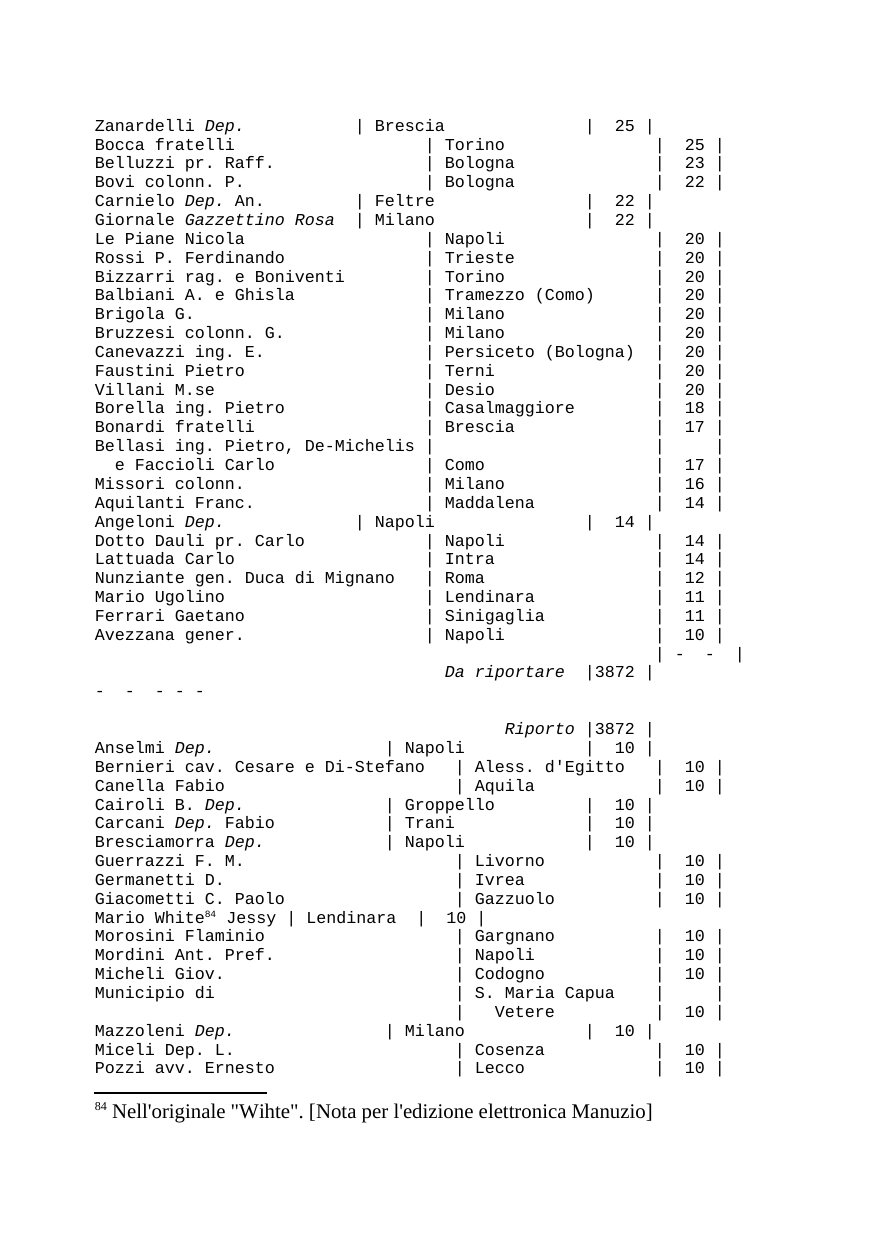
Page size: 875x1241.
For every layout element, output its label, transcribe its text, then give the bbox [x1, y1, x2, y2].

text Bonardi fratelli | Brescia | 17 | [94, 419, 779, 438]
text Anselmi Dep. | Napoli | 10 | [94, 739, 779, 758]
text Aquilanti Franc. | Maddalena | 14 | [94, 494, 779, 513]
text Miceli Dep. L. | Cosenza | 10 | [94, 1041, 779, 1060]
text Germanetti D. | Ivrea | 10 | [94, 871, 779, 890]
text Municipio di | S. Maria Capua | | [94, 984, 779, 1003]
text Borella ing. Pietro | Casalmaggiore | 18 | [94, 400, 779, 419]
text Nell'originale "Wihte". [Nota per l'edizione elettronica Manuzio] [94, 1099, 779, 1123]
text Bocca fratelli | Torino | 25 | [94, 136, 779, 155]
text | - - | [94, 645, 779, 664]
text Cairoli B. Dep. | Groppello | 10 | [94, 796, 779, 815]
text Nunziante gen. Duca di Mignano | Roma | 12 | [94, 570, 779, 589]
text Giacometti C. Paolo | Gazzuolo | 10 | [94, 890, 779, 909]
text Mordini Ant. Pref. | Napoli | 10 | [94, 947, 779, 966]
text Mazzoleni Dep. | Milano | 10 | [94, 1022, 779, 1041]
text Bellasi ing. Pietro, De-Michelis | | | [94, 438, 779, 457]
text Rossi P. Ferdinando | Trieste | 20 | [94, 249, 779, 268]
text Da riportare |3872 | [94, 664, 779, 683]
text Riporto |3872 | [94, 721, 779, 739]
text - - - - - [94, 683, 779, 702]
text Villani M.se | Desio | 20 | [94, 381, 779, 400]
text Belluzzi pr. Raff. | Bologna | 23 | [94, 155, 779, 174]
text Missori colonn. | Milano | 16 | [94, 476, 779, 494]
text e Faccioli Carlo | Como | 17 | [94, 457, 779, 476]
text Guerrazzi F. M. | Livorno | 10 | [94, 853, 779, 871]
text | Vetere | 10 | [94, 1003, 779, 1022]
text Carcani Dep. Fabio | Trani | 10 | [94, 815, 779, 834]
text Bresciamorra Dep. | Napoli | 10 | [94, 834, 779, 853]
text Mario White Jessy | Lendinara | 10 | [94, 909, 779, 928]
text Bovi colonn. P. | Bologna | 22 | [94, 174, 779, 193]
text Avezzana gener. | Napoli | 10 | [94, 626, 779, 645]
text Carnielo Dep. An. | Feltre | 22 | [94, 193, 779, 212]
text Canella Fabio | Aquila | 10 | [94, 777, 779, 796]
text Bizzarri rag. e Boniventi | Torino | 20 | [94, 268, 779, 287]
text Morosini Flaminio | Gargnano | 10 | [94, 928, 779, 947]
text Giornale Gazzettino Rosa | Milano | 22 | [94, 212, 779, 230]
text Angeloni Dep. | Napoli | 14 | [94, 513, 779, 532]
text Canevazzi ing. E. | Persiceto (Bologna) | 20 | [94, 343, 779, 362]
text Le Piane Nicola | Napoli | 20 | [94, 230, 779, 249]
text Ferrari Gaetano | Sinigaglia | 11 | [94, 607, 779, 626]
text Dotto Dauli pr. Carlo | Napoli | 14 | [94, 532, 779, 551]
text Bernieri cav. Cesare e Di-Stefano | Aless. d'Egitto | 10 | [94, 758, 779, 777]
text Pozzi avv. Ernesto | Lecco | 10 | [94, 1060, 779, 1079]
text Faustini Pietro | Terni | 20 | [94, 362, 779, 381]
text Zanardelli Dep. | Brescia | 25 | [94, 117, 779, 136]
text Balbiani A. e Ghisla | Tramezzo (Como) | 20 | [94, 287, 779, 306]
text Brigola G. | Milano | 20 | [94, 306, 779, 325]
text Bruzzesi colonn. G. | Milano | 20 | [94, 325, 779, 343]
text Lattuada Carlo | Intra | 14 | [94, 551, 779, 570]
text Mario Ugolino | Lendinara | 11 | [94, 589, 779, 607]
text Micheli Giov. | Codogno | 10 | [94, 966, 779, 984]
